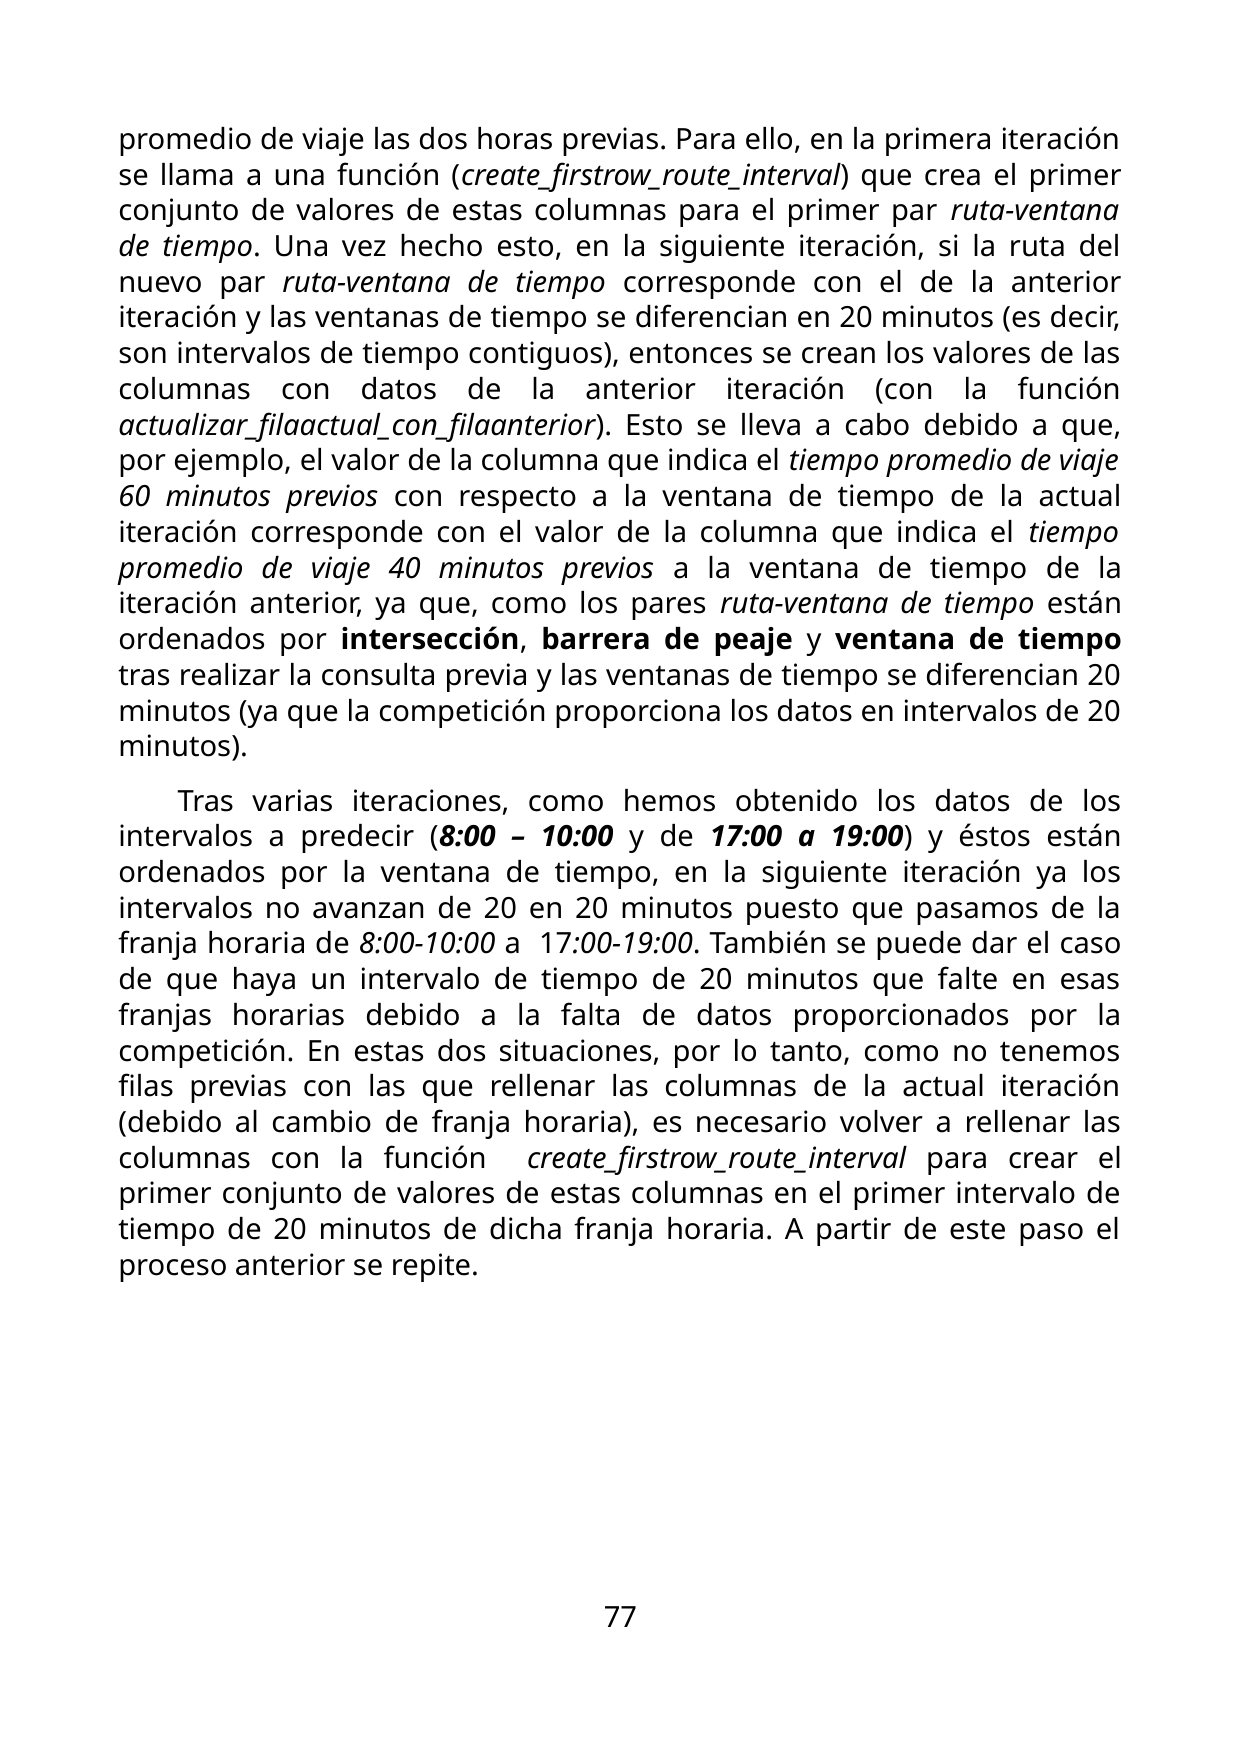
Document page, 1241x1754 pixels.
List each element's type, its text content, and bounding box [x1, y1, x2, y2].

text promedio de viaje las dos horas previas. Para ello, en la primera iteración se llama a una función (create_firstrow_route_interval) que crea el primer conjunto de valores de estas columnas para el primer par ruta-ventana de tiempo. Una vez hecho esto, en la siguiente iteración, si la ruta del nuevo par ruta-ventana de tiempo corresponde con el de la anterior iteración y las ventanas de tiempo se diferencian en 20 minutos (es decir, son intervalos de tiempo contiguos), entonces se crean los valores de las columnas con datos de la anterior iteración (con la función actualizar_filaactual_con_filaanterior). Esto se lleva a cabo debido a que, por ejemplo, el valor de la columna que indica el tiempo promedio de viaje 60 minutos previos con respecto a la ventana de tiempo de la actual iteración corresponde con el valor de la columna que indica el tiempo promedio de viaje 40 minutos previos a la ventana de tiempo de la iteración anterior, ya que, como los pares ruta-ventana de tiempo están ordenados por intersección, barrera de peaje y ventana de tiempo tras realizar la consulta previa y las ventanas de tiempo se diferencian 20 minutos (ya que la competición proporciona los datos en intervalos de 20 minutos). [118, 118, 1122, 765]
text Tras varias iteraciones, como hemos obtenido los datos de los intervalos a predecir (8:00 – 10:00 y de 17:00 a 19:00) y éstos están ordenados por la ventana de tiempo, en la siguiente iteración ya los intervalos no avanzan de 20 en 20 minutos puesto que pasamos de la franja horaria de 8:00-10:00 a 17:00-19:00. También se puede dar el caso de que haya un intervalo de tiempo de 20 minutos que falte en esas franjas horarias debido a la falta de datos proporcionados por la competición. En estas dos situaciones, por lo tanto, como no tenemos filas previas con las que rellenar las columnas de la actual iteración (debido al cambio de franja horaria), es necesario volver a rellenar las columnas con la función create_firstrow_route_interval para crear el primer conjunto de valores de estas columnas en el primer intervalo de tiempo de 20 minutos de dicha franja horaria. A partir de este paso el proceso anterior se repite. [118, 780, 1122, 1284]
